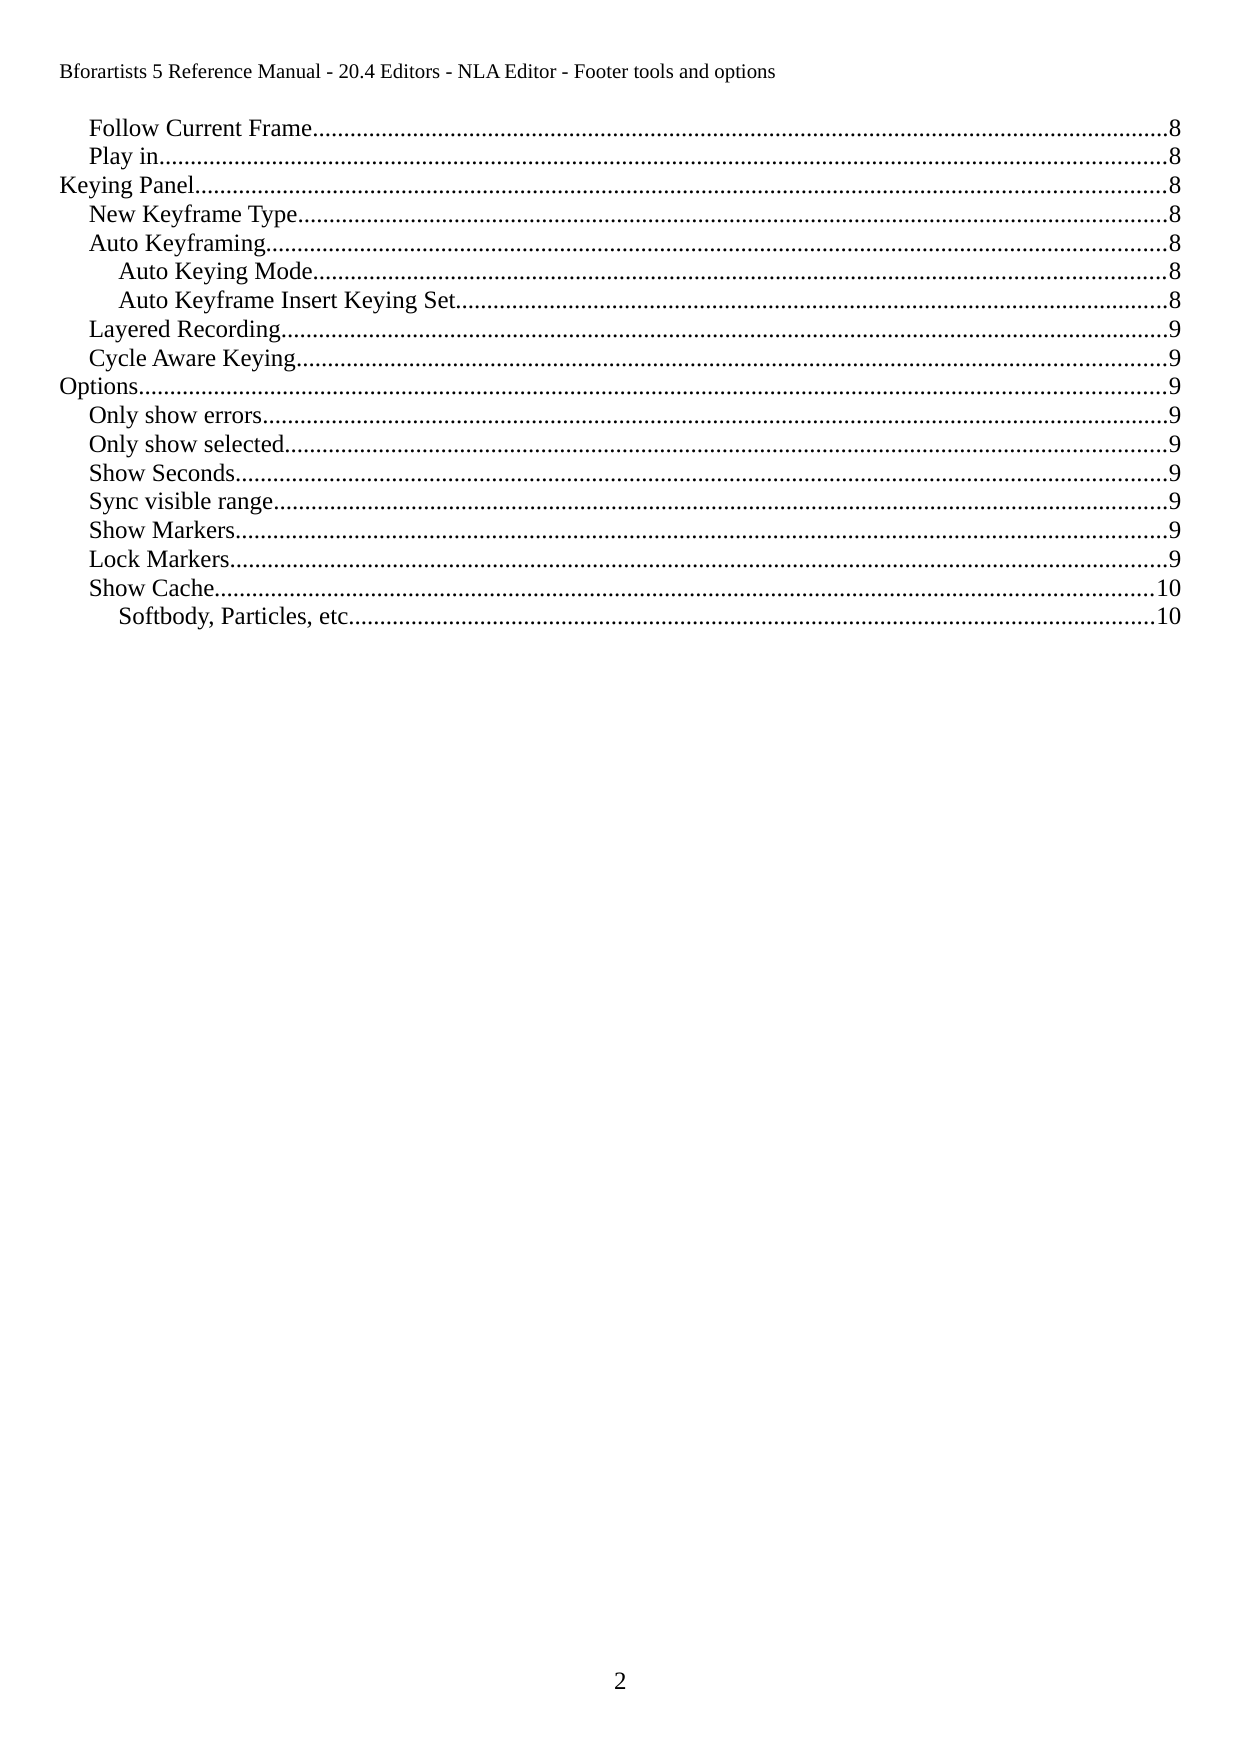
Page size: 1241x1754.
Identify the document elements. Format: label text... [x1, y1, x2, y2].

text Keying Panel 8 [59, 170, 1181, 199]
text Auto Keyframing 8 [88, 228, 1181, 256]
text Cycle Aware Keying 9 [88, 343, 1181, 371]
text Show Seconds 9 [88, 458, 1181, 486]
text Show Cache 10 [88, 573, 1181, 601]
text Only show errors 9 [88, 400, 1181, 429]
text Only show selected 9 [88, 429, 1181, 458]
text New Keyframe Type 8 [88, 199, 1181, 228]
text Sync visible range 9 [88, 486, 1181, 515]
text Lock Markers 9 [88, 544, 1181, 573]
text Auto Keyframe Insert Keying Set 8 [118, 285, 1181, 314]
text Auto Keying Mode 8 [118, 256, 1181, 285]
text Play in 8 [88, 141, 1181, 170]
text Layered Recording 9 [88, 314, 1181, 343]
text Softbody, Particles, etc. 10 [118, 601, 1181, 630]
text Show Markers 9 [88, 515, 1181, 544]
text Options 9 [59, 371, 1181, 400]
text Follow Current Frame 8 [88, 113, 1181, 141]
